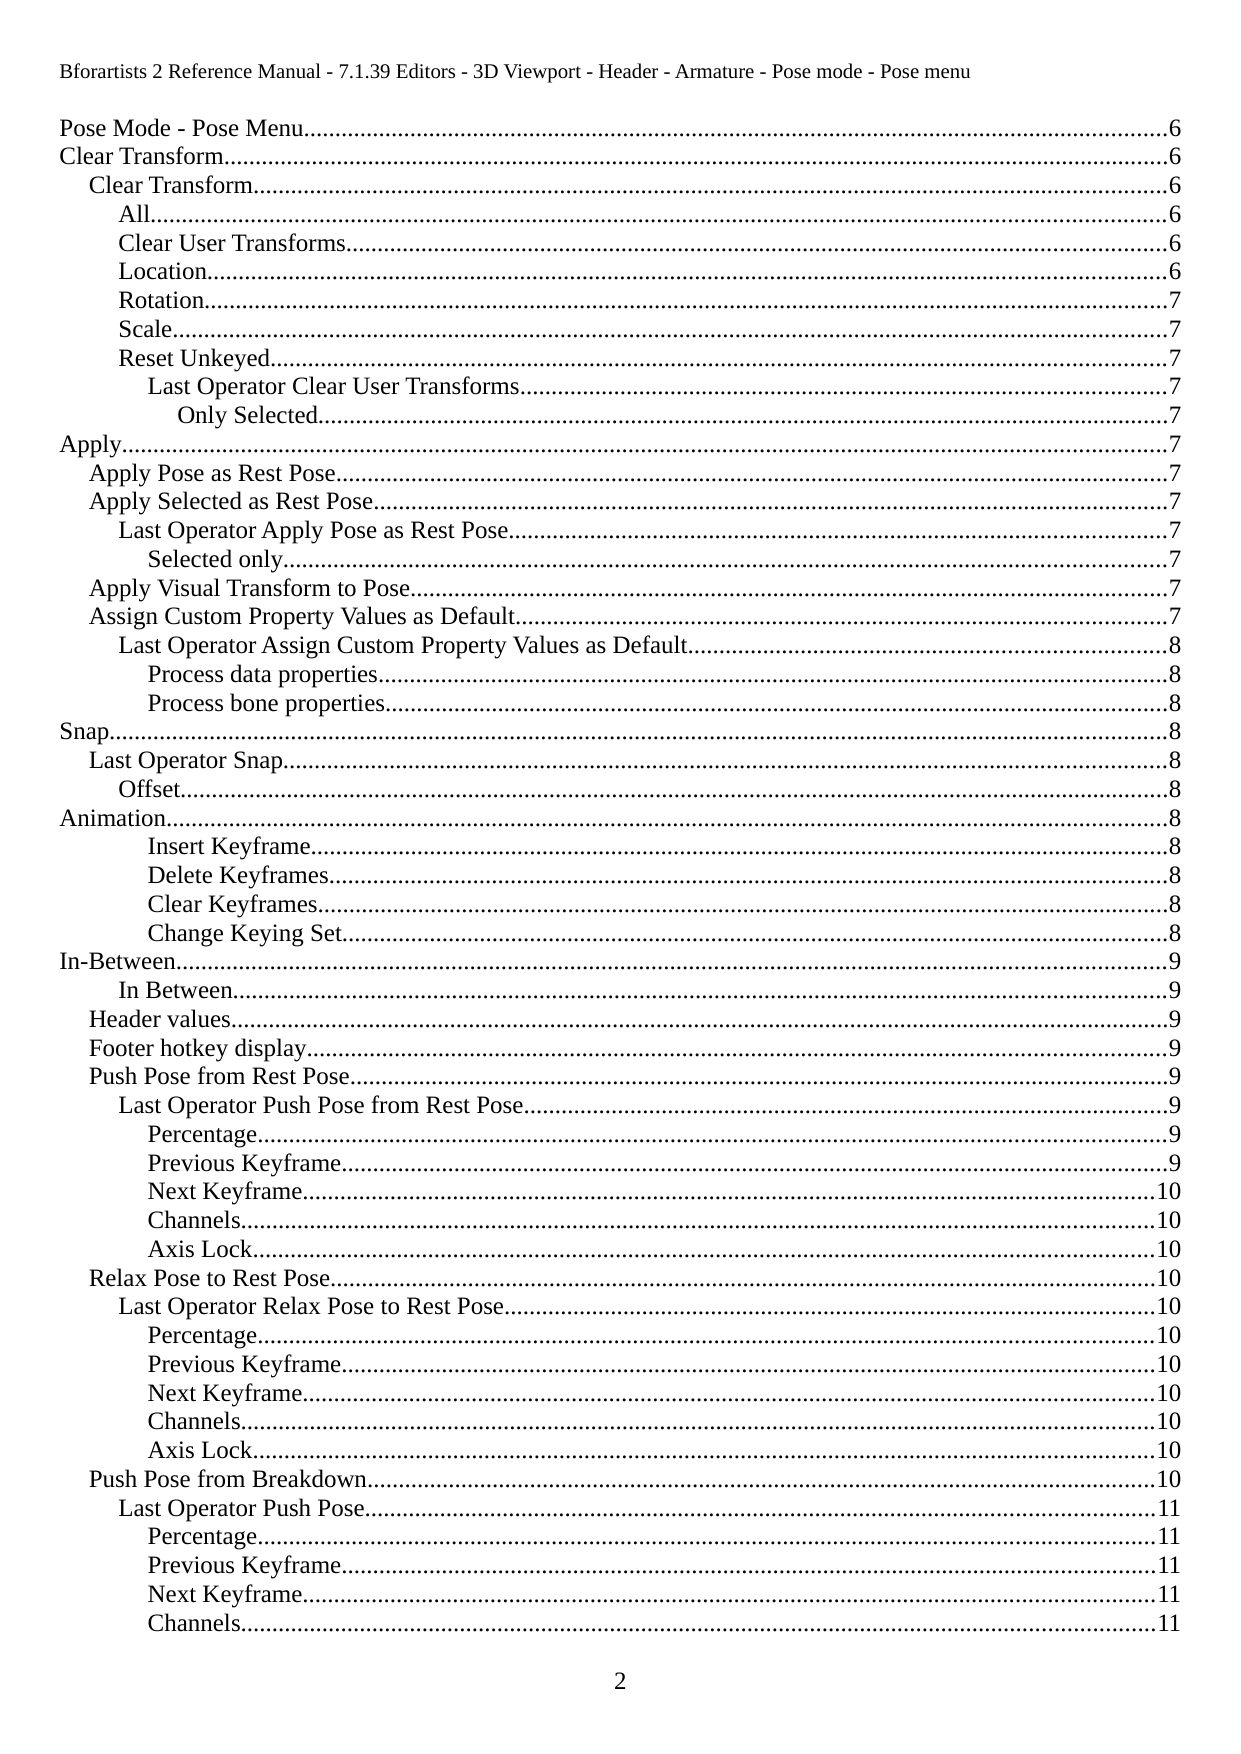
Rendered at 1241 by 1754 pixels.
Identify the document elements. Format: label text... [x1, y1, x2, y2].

text In Between 9 [118, 975, 1181, 1004]
text Previous Keyframe 11 [147, 1550, 1181, 1579]
text Push Pose from Rest Pose 9 [88, 1061, 1181, 1090]
text Last Operator Snap 8 [88, 745, 1181, 774]
text Last Operator Apply Pose as Rest Pose 7 [118, 515, 1181, 544]
text Assign Custom Property Values as Default 7 [88, 601, 1181, 630]
text Scale 7 [118, 314, 1181, 343]
text Percentage 10 [147, 1320, 1181, 1349]
text In-Between 9 [59, 946, 1181, 975]
text Apply Pose as Rest Pose 7 [88, 458, 1181, 486]
text Snap 8 [59, 716, 1181, 745]
text Apply Selected as Rest Pose 7 [88, 486, 1181, 515]
text Last Operator Relax Pose to Rest Pose 10 [118, 1291, 1181, 1320]
text Channels 10 [147, 1406, 1181, 1435]
text Percentage 11 [147, 1521, 1181, 1550]
text Axis Lock 10 [147, 1435, 1181, 1464]
text Only Selected 7 [177, 400, 1181, 429]
text Apply 7 [59, 429, 1181, 458]
text All 6 [118, 199, 1181, 228]
text Next Keyframe 10 [147, 1378, 1181, 1406]
text Insert Keyframe 8 [147, 831, 1181, 860]
text Reset Unkeyed 7 [118, 343, 1181, 371]
text Previous Keyframe 9 [147, 1148, 1181, 1176]
text Clear Keyframes 8 [147, 889, 1181, 918]
text Process bone properties 8 [147, 688, 1181, 716]
text Last Operator Clear User Transforms 7 [147, 371, 1181, 400]
text Clear Transform 6 [88, 170, 1181, 199]
text Animation 8 [59, 803, 1181, 831]
text Change Keying Set 8 [147, 918, 1181, 946]
text Last Operator Push Pose 11 [118, 1493, 1181, 1521]
text Channels 11 [147, 1608, 1181, 1636]
text Pose Mode - Pose Menu 6 [59, 113, 1181, 141]
text Last Operator Assign Custom Property Values as Default 8 [118, 630, 1181, 659]
text Header values 9 [88, 1004, 1181, 1033]
text Footer hotkey display 9 [88, 1033, 1181, 1061]
text Delete Keyframes 8 [147, 860, 1181, 889]
text Rotation 7 [118, 285, 1181, 314]
text Clear Transform 6 [59, 141, 1181, 170]
text Percentage 9 [147, 1119, 1181, 1148]
text Relax Pose to Rest Pose 10 [88, 1263, 1181, 1291]
text Axis Lock 10 [147, 1234, 1181, 1263]
text Next Keyframe 11 [147, 1579, 1181, 1608]
text Previous Keyframe 10 [147, 1349, 1181, 1378]
text Channels 10 [147, 1205, 1181, 1234]
text Process data properties 8 [147, 659, 1181, 688]
text Apply Visual Transform to Pose 7 [88, 573, 1181, 601]
text Offset 8 [118, 774, 1181, 803]
text Next Keyframe 10 [147, 1176, 1181, 1205]
text Clear User Transforms 6 [118, 228, 1181, 256]
text Selected only 7 [147, 544, 1181, 573]
text Location 6 [118, 256, 1181, 285]
text Push Pose from Breakdown 10 [88, 1464, 1181, 1493]
text Last Operator Push Pose from Rest Pose 9 [118, 1090, 1181, 1119]
